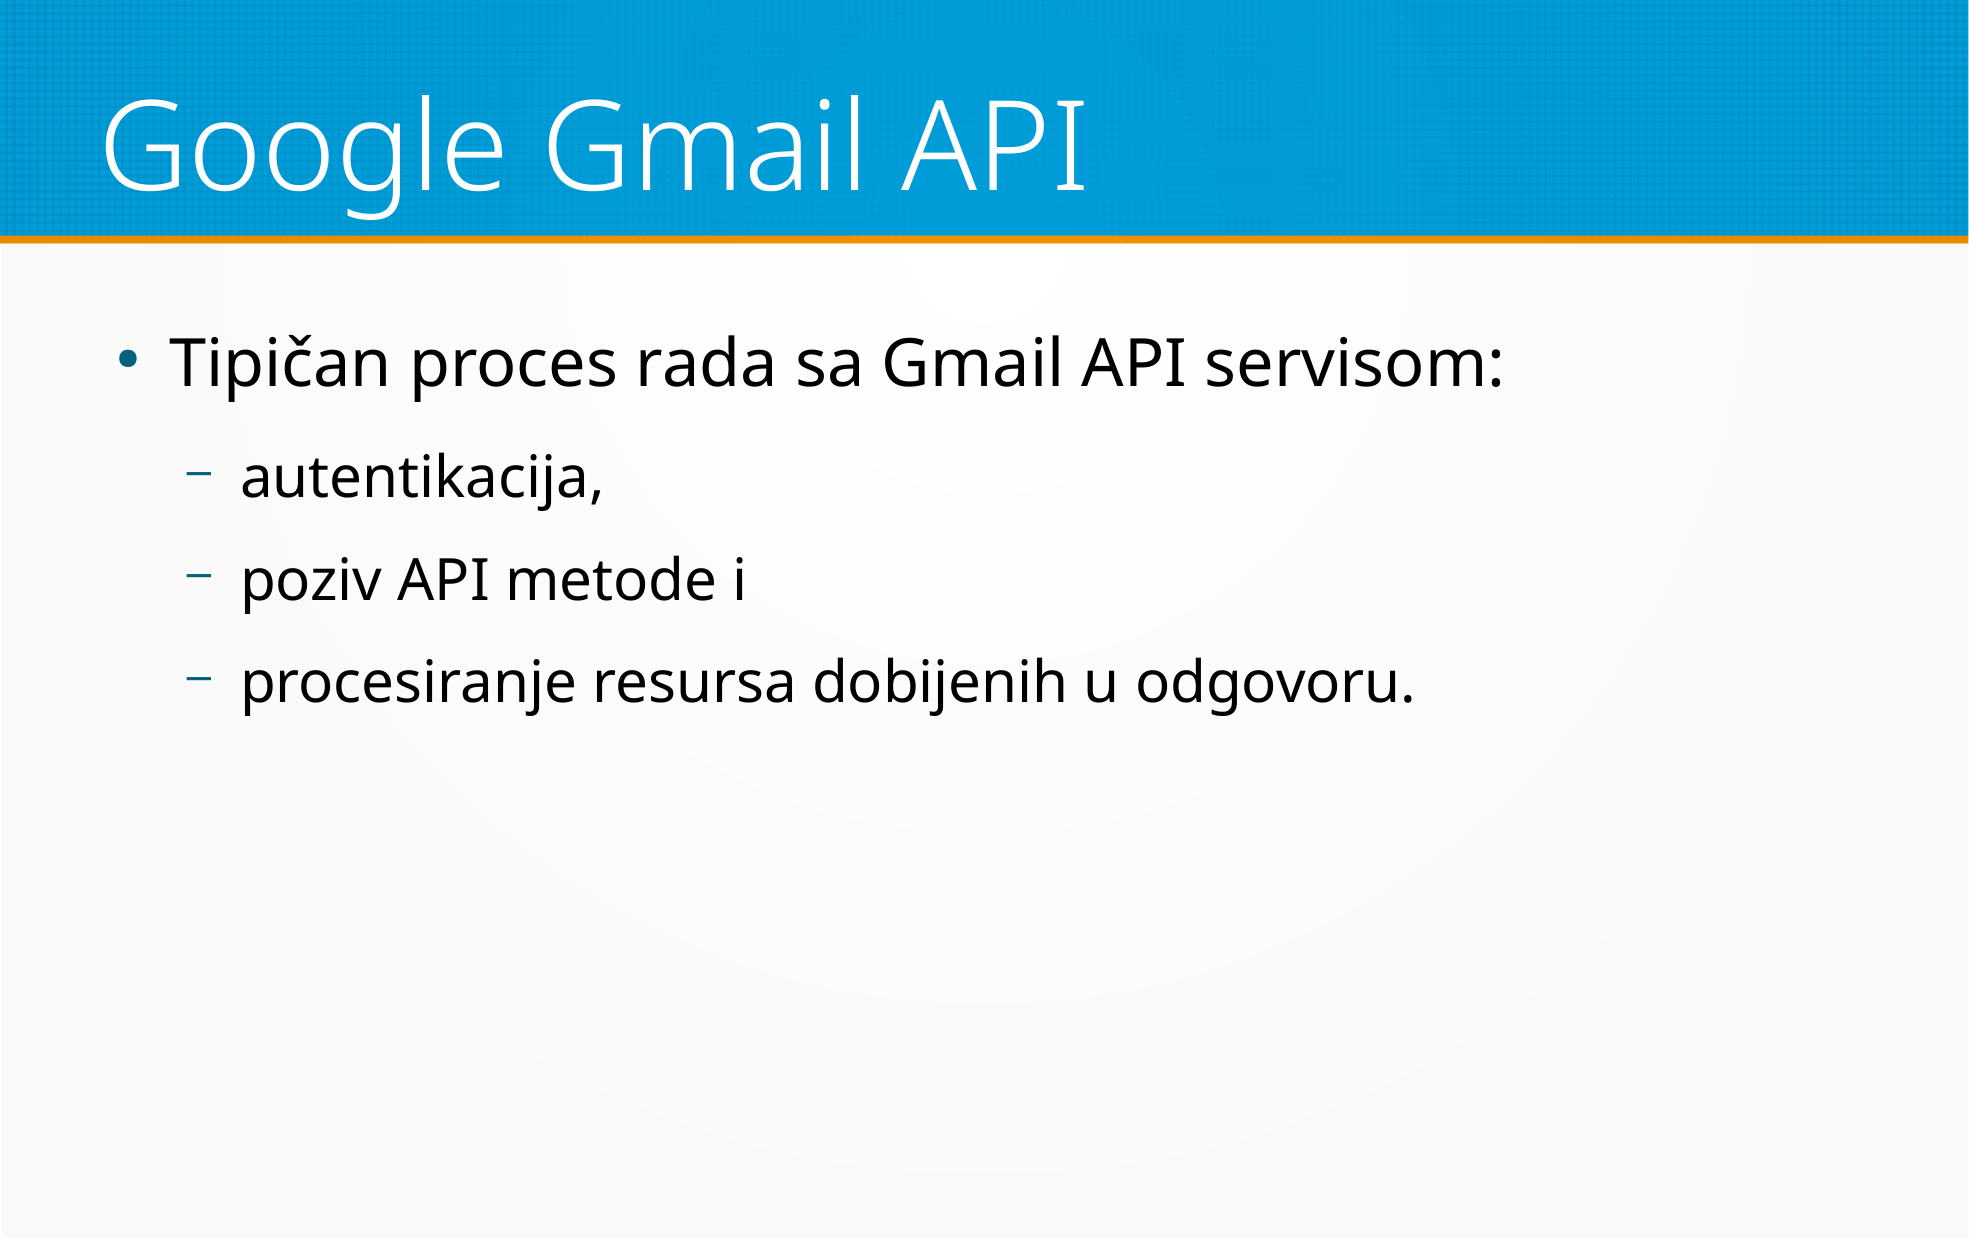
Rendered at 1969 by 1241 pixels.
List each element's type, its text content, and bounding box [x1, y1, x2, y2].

picture [0, 236, 1969, 1241]
title Google Gmail API [98, 19, 1870, 227]
list Tipičan proces rada sa Gmail API servisom: autentikacija, poziv API metode i procesiranje resursa dobijenih u odgovoru. [98, 315, 1861, 1081]
